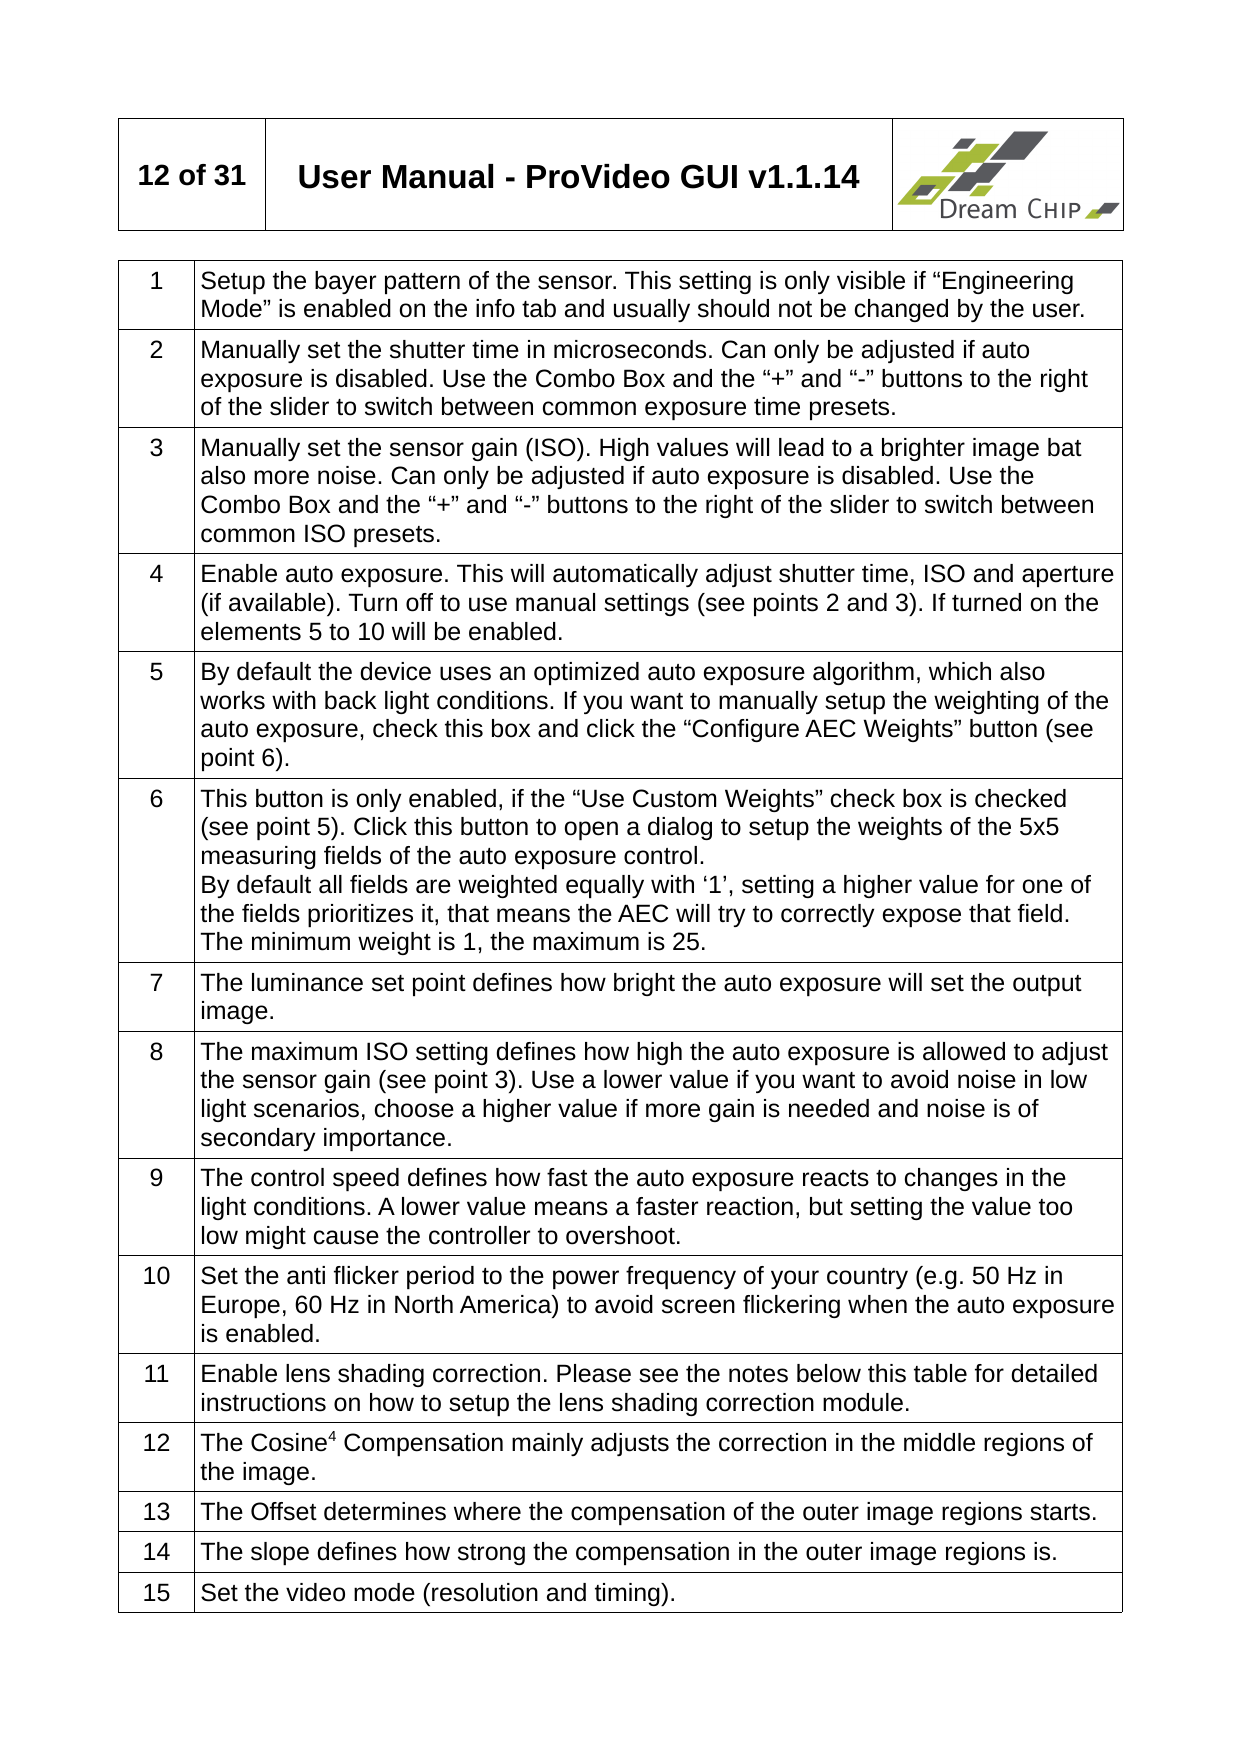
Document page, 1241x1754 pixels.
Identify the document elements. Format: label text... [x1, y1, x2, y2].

table_cell This button is only enabled, if the “Use Custom Weights” check box is checked (see point 5). Click this button to open a dialog to setup the weights of the 5x5 measuring fields of the auto exposure control. By default all fields are weighted equally with ‘1’, setting a higher value for one of the fields prioritizes it, that means the AEC will try to correctly expose that field. The minimum weight is 1, the maximum is 25. [195, 779, 1122, 962]
table_cell Manually set the shutter time in microseconds. Can only be adjusted if auto exposure is disabled. Use the Combo Box and the “+” and “-” buttons to the right of the slider to switch between common exposure time presets. [195, 330, 1122, 427]
table_cell Set the anti flicker period to the power frequency of your country (e.g. 50 Hz in Europe, 60 Hz in North America) to avoid screen flickering when the auto exposure is enabled. [195, 1256, 1122, 1353]
table_cell The maximum ISO setting defines how high the auto exposure is allowed to adjust the sensor gain (see point 3). Use a lower value if you want to avoid noise in low light scenarios, choose a higher value if more gain is needed and noise is of secondary importance. [195, 1032, 1122, 1157]
table_cell The Offset determines where the compensation of the outer image regions starts. [195, 1492, 1122, 1531]
table_cell 2 [119, 330, 194, 427]
table_cell 14 [119, 1532, 194, 1572]
table_cell 13 [119, 1492, 194, 1531]
table_cell 12 [119, 1423, 194, 1491]
table_cell By default the device uses an optimized auto exposure algorithm, which also works with back light conditions. If you want to manually setup the weighting of the auto exposure, check this box and click the “Configure AEC Weights” button (see point 6). [195, 652, 1122, 778]
table_cell 9 [119, 1159, 194, 1255]
picture [897, 130, 1120, 220]
table_cell Enable auto exposure. This will automatically adjust shutter time, ISO and aperture (if available). Turn off to use manual settings (see points 2 and 3). If turned on the elements 5 to 10 will be enabled. [195, 554, 1122, 651]
table_header 1 [119, 261, 194, 329]
table_cell Set the video mode (resolution and timing). [195, 1573, 1122, 1612]
table_cell 7 [119, 963, 194, 1031]
table_cell 10 [119, 1256, 194, 1353]
table_cell The Cosine4 Compensation mainly adjusts the correction in the middle regions of the image. [195, 1423, 1122, 1491]
table_cell 5 [119, 652, 194, 778]
table_cell The control speed defines how fast the auto exposure reacts to changes in the light conditions. A lower value means a faster reaction, but setting the value too low might cause the controller to overshoot. [195, 1159, 1122, 1255]
table_cell Enable lens shading correction. Please see the notes below this table for detailed instructions on how to setup the lens shading correction module. [195, 1354, 1122, 1422]
table_cell The luminance set point defines how bright the auto exposure will set the output image. [195, 963, 1122, 1031]
table_cell 8 [119, 1032, 194, 1157]
table_cell 3 [119, 428, 194, 553]
table_cell 6 [119, 779, 194, 962]
table_cell 4 [119, 554, 194, 651]
table_cell 11 [119, 1354, 194, 1422]
table_cell 15 [119, 1573, 194, 1612]
table_cell Manually set the sensor gain (ISO). High values will lead to a brighter image bat also more noise. Can only be adjusted if auto exposure is disabled. Use the Combo Box and the “+” and “-” buttons to the right of the slider to switch between common ISO presets. [195, 428, 1122, 553]
table_header Setup the bayer pattern of the sensor. This setting is only visible if “Engineering Mode” is enabled on the info tab and usually should not be changed by the user. [195, 261, 1122, 329]
table_cell The slope defines how strong the compensation in the outer image regions is. [195, 1532, 1122, 1572]
